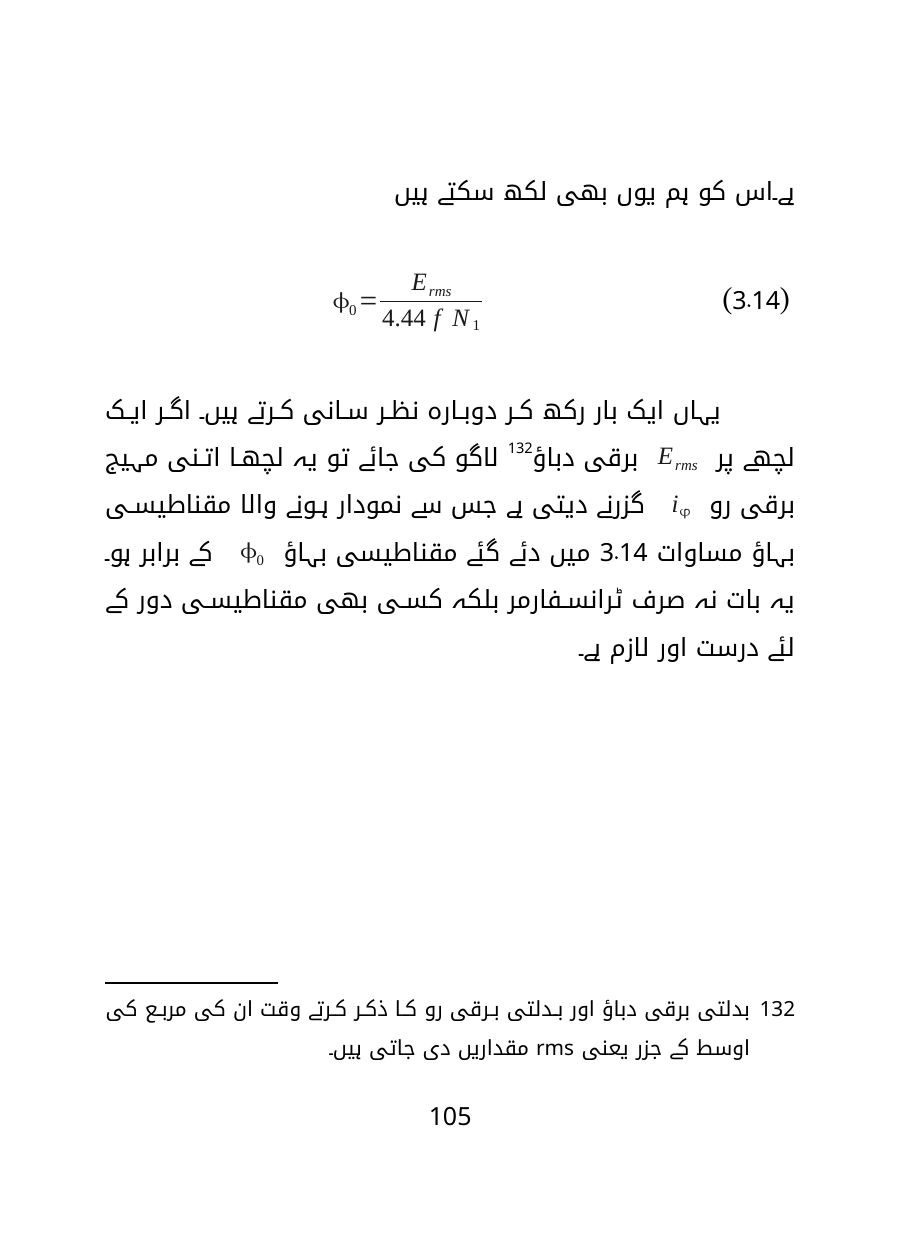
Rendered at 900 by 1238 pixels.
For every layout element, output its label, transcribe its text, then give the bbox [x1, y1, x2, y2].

table_header (3.14) [701, 262, 795, 353]
table_header [105, 262, 701, 353]
text ہے۔اس کو ہم یوں بھی لکھ سکتے ہیں [105, 168, 795, 216]
text یہاں ایک بار رکھ کر دوبارہ نظر سانی کرتے ہیں۔ اگر ایک لچھے پربرقی دباؤ لاگو کی جائے تو یہ لچھا اتنی مہیج برقی رو گزرنے دیتی ہے جس سے نمودار ہونے والا مقناطیسی بہاؤ مساوات 3.14 میں دئے گئے مقناطیسی بہاؤ کے برابر ہو۔ یہ بات نہ صرف ٹرانسفارمر بلکہ کسی بھی مقناطیسی دور کے لئے درست اور لازم ہے۔ [105, 387, 795, 671]
text بدلتی برقی دباؤ اور بدلتی برقی رو کا ذکر کرتے وقت ان کی مربع کی اوسط کے جزر یعنی rms مقداریں دی جاتی ہیں۔ [105, 989, 795, 1068]
